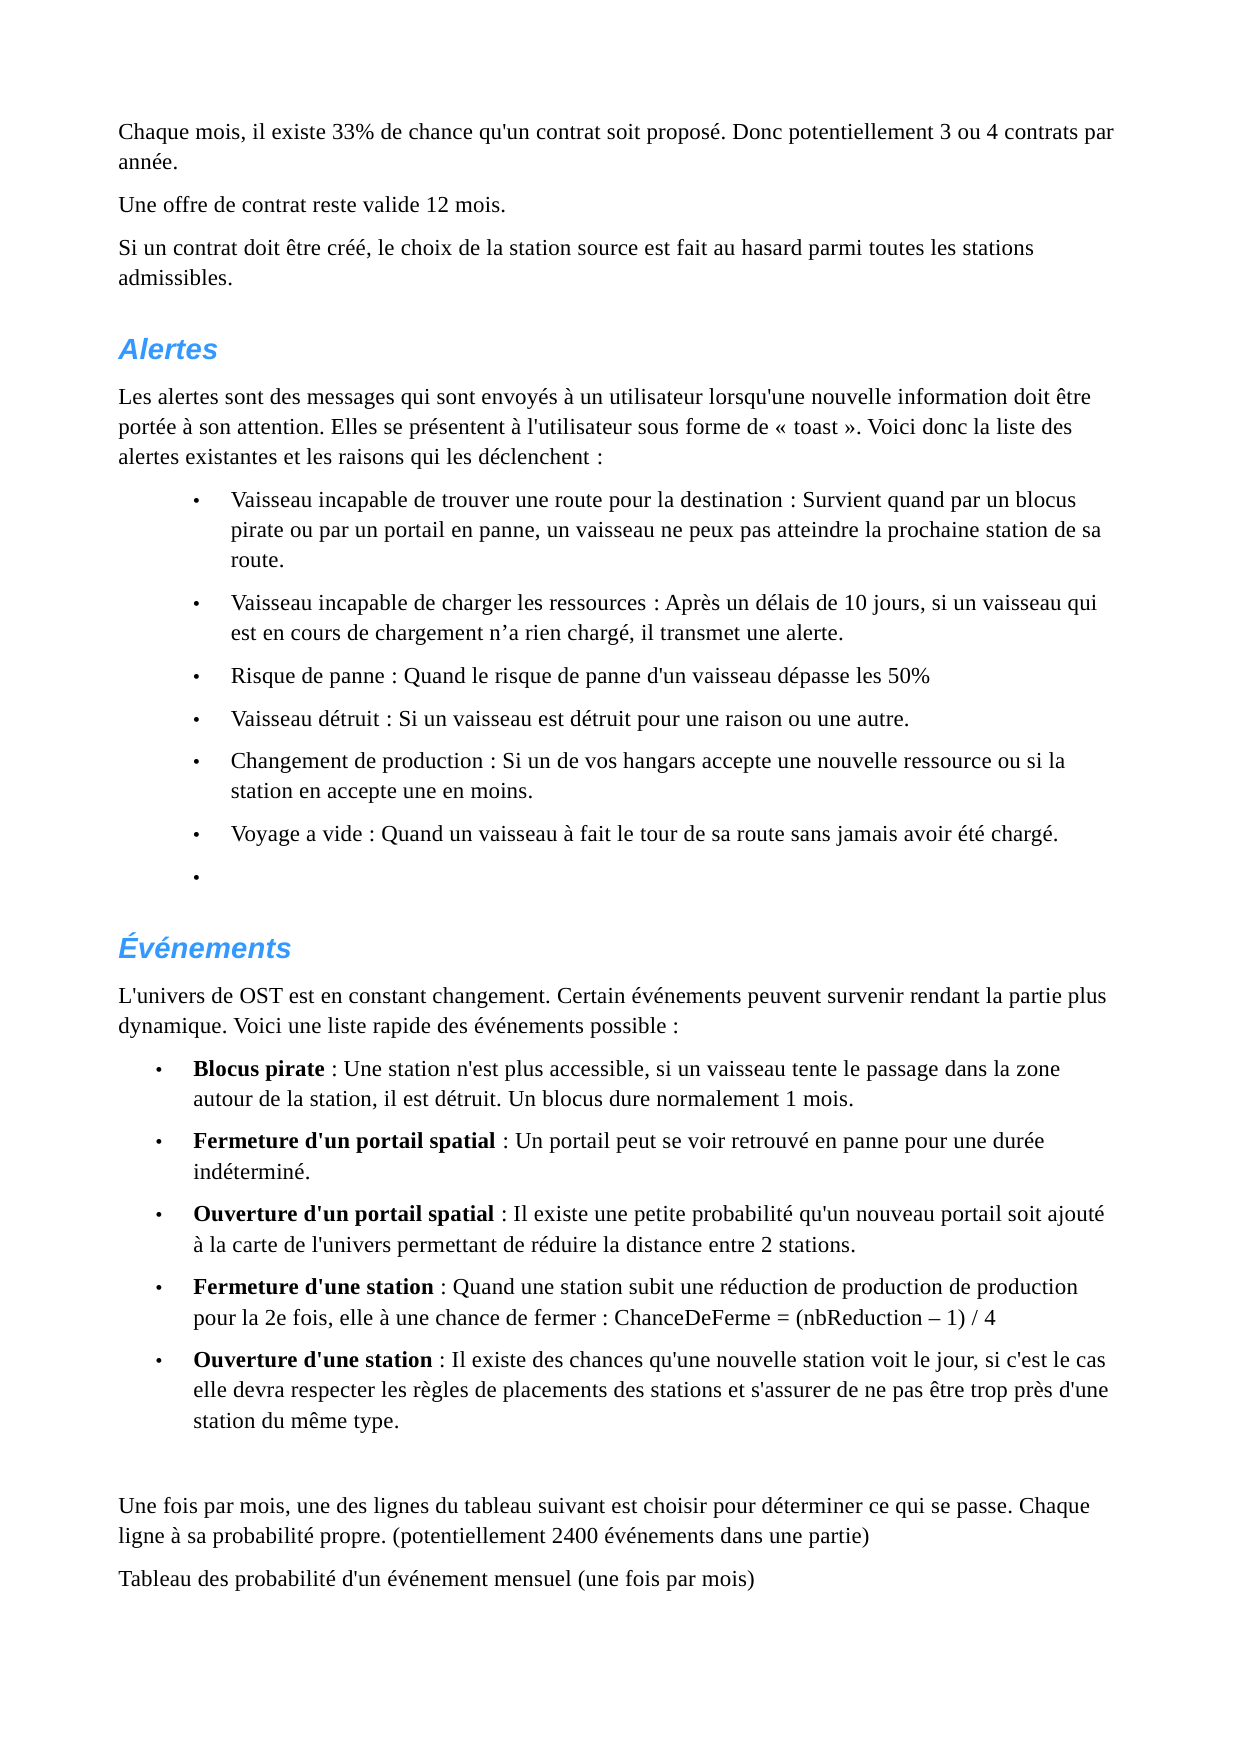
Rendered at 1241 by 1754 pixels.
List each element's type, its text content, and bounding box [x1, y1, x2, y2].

list Changement de production : Si un de vos hangars accepte une nouvelle ressource ou si la station en accepte une en moins. [193, 747, 1122, 804]
list Vaisseau incapable de trouver une route pour la destination : Survient quand par un blocus pirate ou par un portail en panne, un vaisseau ne peux pas atteindre la prochaine station de sa route. [193, 486, 1122, 573]
text Les alertes sont des messages qui sont envoyés à un utilisateur lorsqu'une nouvelle information doit être portée à son attention. Elles se présentent à l'utilisateur sous forme de « toast ». Voici donc la liste des alertes existantes et les raisons qui les déclenchent : [118, 383, 1122, 469]
text Tableau des probabilité d'un événement mensuel (une fois par mois) [118, 1565, 1122, 1591]
list Ouverture d'une station : Il existe des chances qu'une nouvelle station voit le jour, si c'est le cas elle devra respecter les règles de placements des stations et s'assurer de ne pas être trop près d'une station du même type. [156, 1346, 1122, 1433]
list Risque de panne : Quand le risque de panne d'un vaisseau dépasse les 50% [193, 662, 1122, 688]
text Une fois par mois, une des lignes du tableau suivant est choisir pour déterminer ce qui se passe. Chaque ligne à sa probabilité propre. (potentiellement 2400 événements dans une partie) [118, 1492, 1122, 1549]
list Fermeture d'une station : Quand une station subit une réduction de production de production pour la 2e fois, elle à une chance de fermer : ChanceDeFerme = (nbReduction – 1) / 4 [156, 1273, 1122, 1330]
text L'univers de OST est en constant changement. Certain événements peuvent survenir rendant la partie plus dynamique. Voici une liste rapide des événements possible : [118, 982, 1122, 1038]
subtitle Événements [118, 931, 1122, 964]
list Ouverture d'un portail spatial : Il existe une petite probabilité qu'un nouveau portail soit ajouté à la carte de l'univers permettant de réduire la distance entre 2 stations. [156, 1200, 1122, 1257]
text Si un contrat doit être créé, le choix de la station source est fait au hasard parmi toutes les stations admissibles. [118, 234, 1122, 290]
list Voyage a vide : Quand un vaisseau à fait le tour de sa route sans jamais avoir été chargé. [193, 820, 1122, 847]
list Fermeture d'un portail spatial : Un portail peut se voir retrouvé en panne pour une durée indéterminé. [156, 1127, 1122, 1184]
text Chaque mois, il existe 33% de chance qu'un contrat soit proposé. Donc potentiellement 3 ou 4 contrats par année. [118, 118, 1122, 175]
list Blocus pirate : Une station n'est plus accessible, si un vaisseau tente le passage dans la zone autour de la station, il est détruit. Un blocus dure normalement 1 mois. [156, 1054, 1122, 1111]
subtitle Alertes [118, 332, 1122, 365]
list Vaisseau détruit : Si un vaisseau est détruit pour une raison ou une autre. [193, 704, 1122, 731]
text Une offre de contrat reste valide 12 mois. [118, 191, 1122, 217]
list Vaisseau incapable de charger les ressources : Après un délais de 10 jours, si un vaisseau qui est en cours de chargement n’a rien chargé, il transmet une alerte. [193, 589, 1122, 646]
